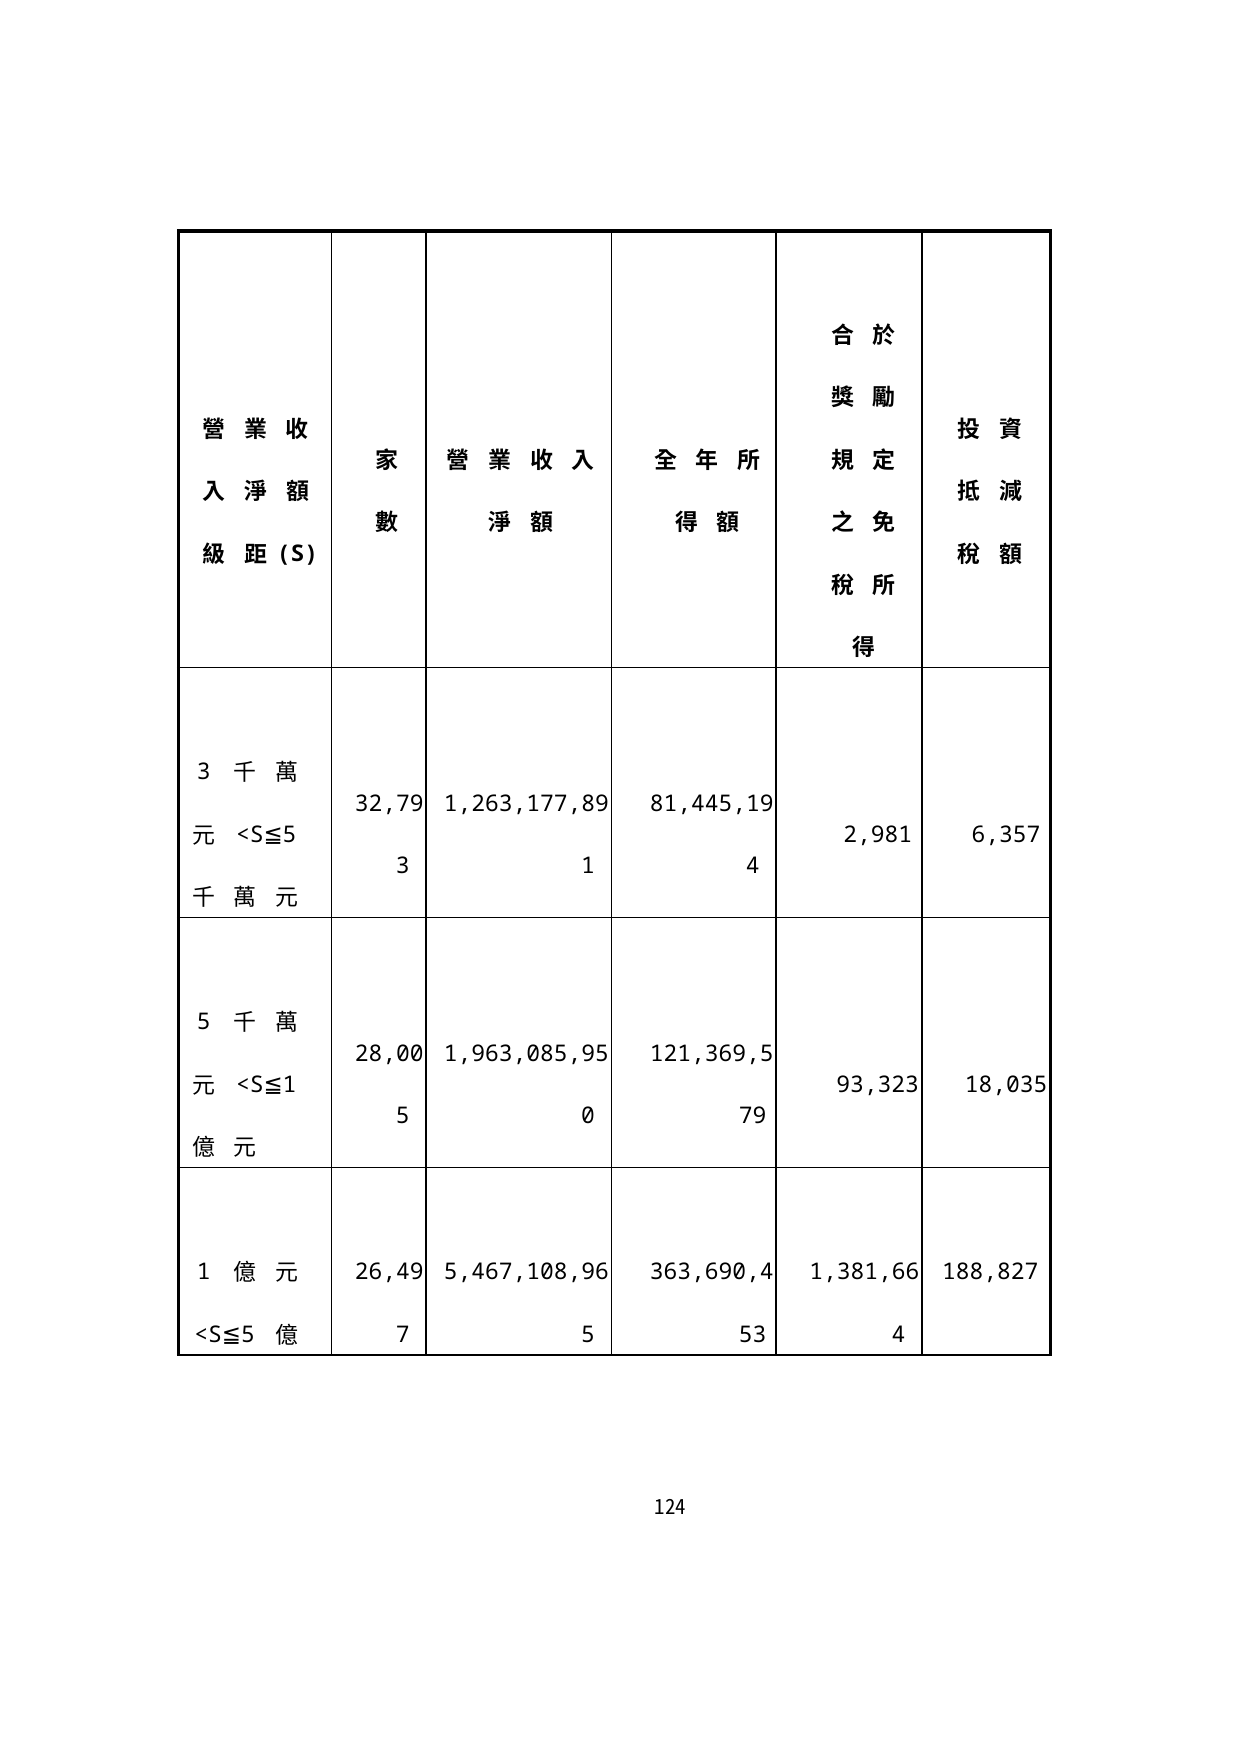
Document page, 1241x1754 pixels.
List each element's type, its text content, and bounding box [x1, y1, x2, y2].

table_header 投資抵減稅額 [923, 233, 1049, 667]
table_header 家數 [332, 233, 425, 667]
table_cell 1億元<S≦5億 [180, 1168, 331, 1354]
table_cell 188,827 [923, 1168, 1049, 1354]
table_cell 6,357 [923, 668, 1049, 917]
table_cell 28,005 [332, 918, 425, 1167]
table_cell 18,035 [923, 918, 1049, 1167]
table_cell 5千萬元<S≦1億元 [180, 918, 331, 1167]
table_cell 1,963,085,950 [427, 918, 611, 1167]
table_cell 3千萬元<S≦5千萬元 [180, 668, 331, 917]
table_cell 93,323 [777, 918, 921, 1167]
table_header 合於獎勵規定之免稅所得 [777, 233, 921, 667]
table_cell 26,497 [332, 1168, 425, 1354]
table_cell 2,981 [777, 668, 921, 917]
table_cell 81,445,194 [612, 668, 775, 917]
table_cell 32,793 [332, 668, 425, 917]
table_cell 1,263,177,891 [427, 668, 611, 917]
table_header 全年所得額 [612, 233, 775, 667]
table_header 營業收入淨額級距(S) [180, 233, 331, 667]
table_cell 363,690,453 [612, 1168, 775, 1354]
table_header 營業收入淨額 [427, 233, 611, 667]
table_cell 5,467,108,965 [427, 1168, 611, 1354]
table_cell 121,369,579 [612, 918, 775, 1167]
table_cell 1,381,664 [777, 1168, 921, 1354]
